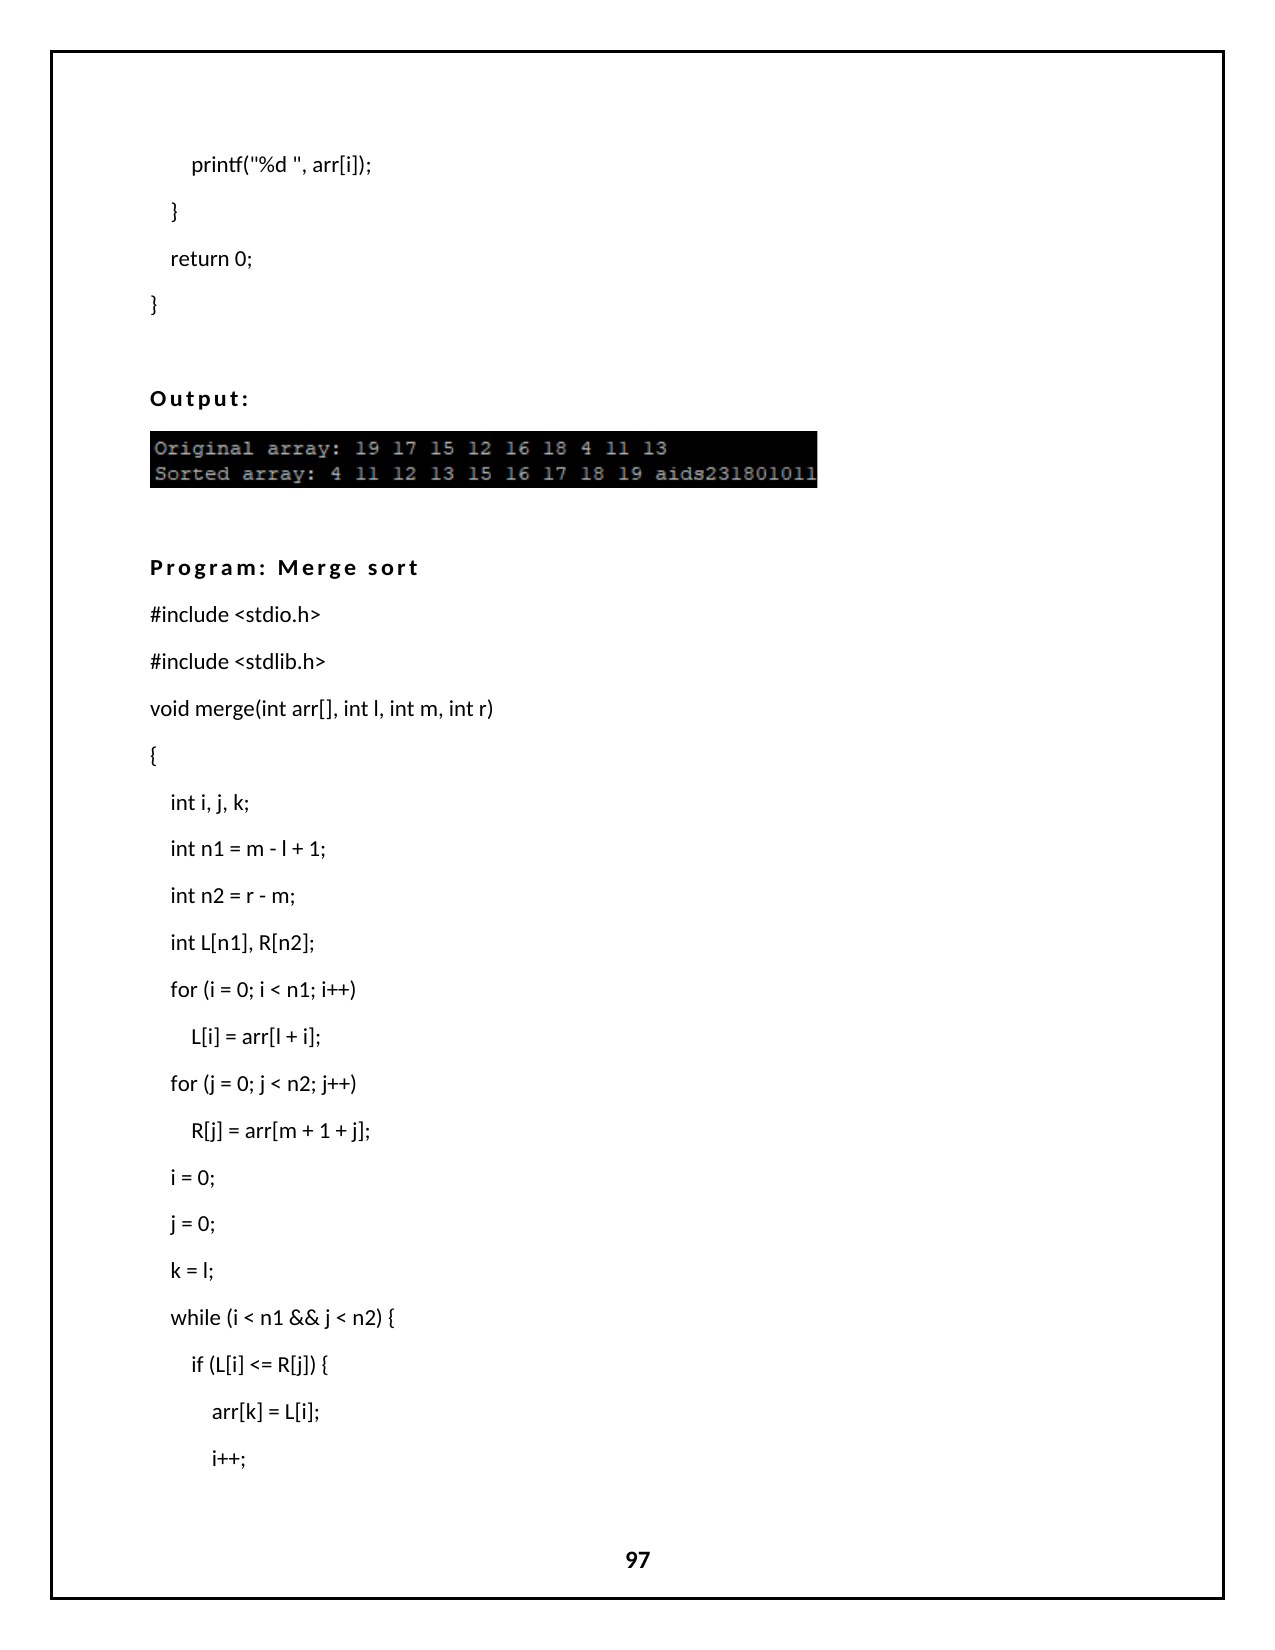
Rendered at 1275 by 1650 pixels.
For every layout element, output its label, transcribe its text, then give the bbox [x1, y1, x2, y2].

text j = 0; [150, 1209, 1125, 1237]
picture [150, 431, 818, 488]
text Output: [150, 384, 1125, 412]
text return 0; [150, 244, 1125, 272]
text int L[n1], R[n2]; [150, 928, 1125, 956]
text L[i] = arr[l + i]; [150, 1022, 1125, 1050]
text for (i = 0; i < n1; i++) [150, 975, 1125, 1003]
text i = 0; [150, 1163, 1125, 1191]
text k = l; [150, 1256, 1125, 1284]
text printf("%d ", arr[i]); [150, 150, 1125, 178]
text } [150, 291, 1125, 319]
text for (j = 0; j < n2; j++) [150, 1069, 1125, 1097]
text while (i < n1 && j < n2) { [150, 1303, 1125, 1331]
text { [150, 741, 1125, 769]
text #include <stdlib.h> [150, 647, 1125, 675]
text arr[k] = L[i]; [150, 1397, 1125, 1425]
text i++; [150, 1444, 1125, 1472]
text int i, j, k; [150, 788, 1125, 816]
text int n1 = m - l + 1; [150, 834, 1125, 862]
text void merge(int arr[], int l, int m, int r) [150, 694, 1125, 722]
text if (L[i] <= R[j]) { [150, 1350, 1125, 1378]
text Program: Merge sort [150, 553, 1125, 581]
text } [150, 197, 1125, 225]
text #include <stdio.h> [150, 600, 1125, 628]
text R[j] = arr[m + 1 + j]; [150, 1116, 1125, 1144]
text int n2 = r - m; [150, 881, 1125, 909]
